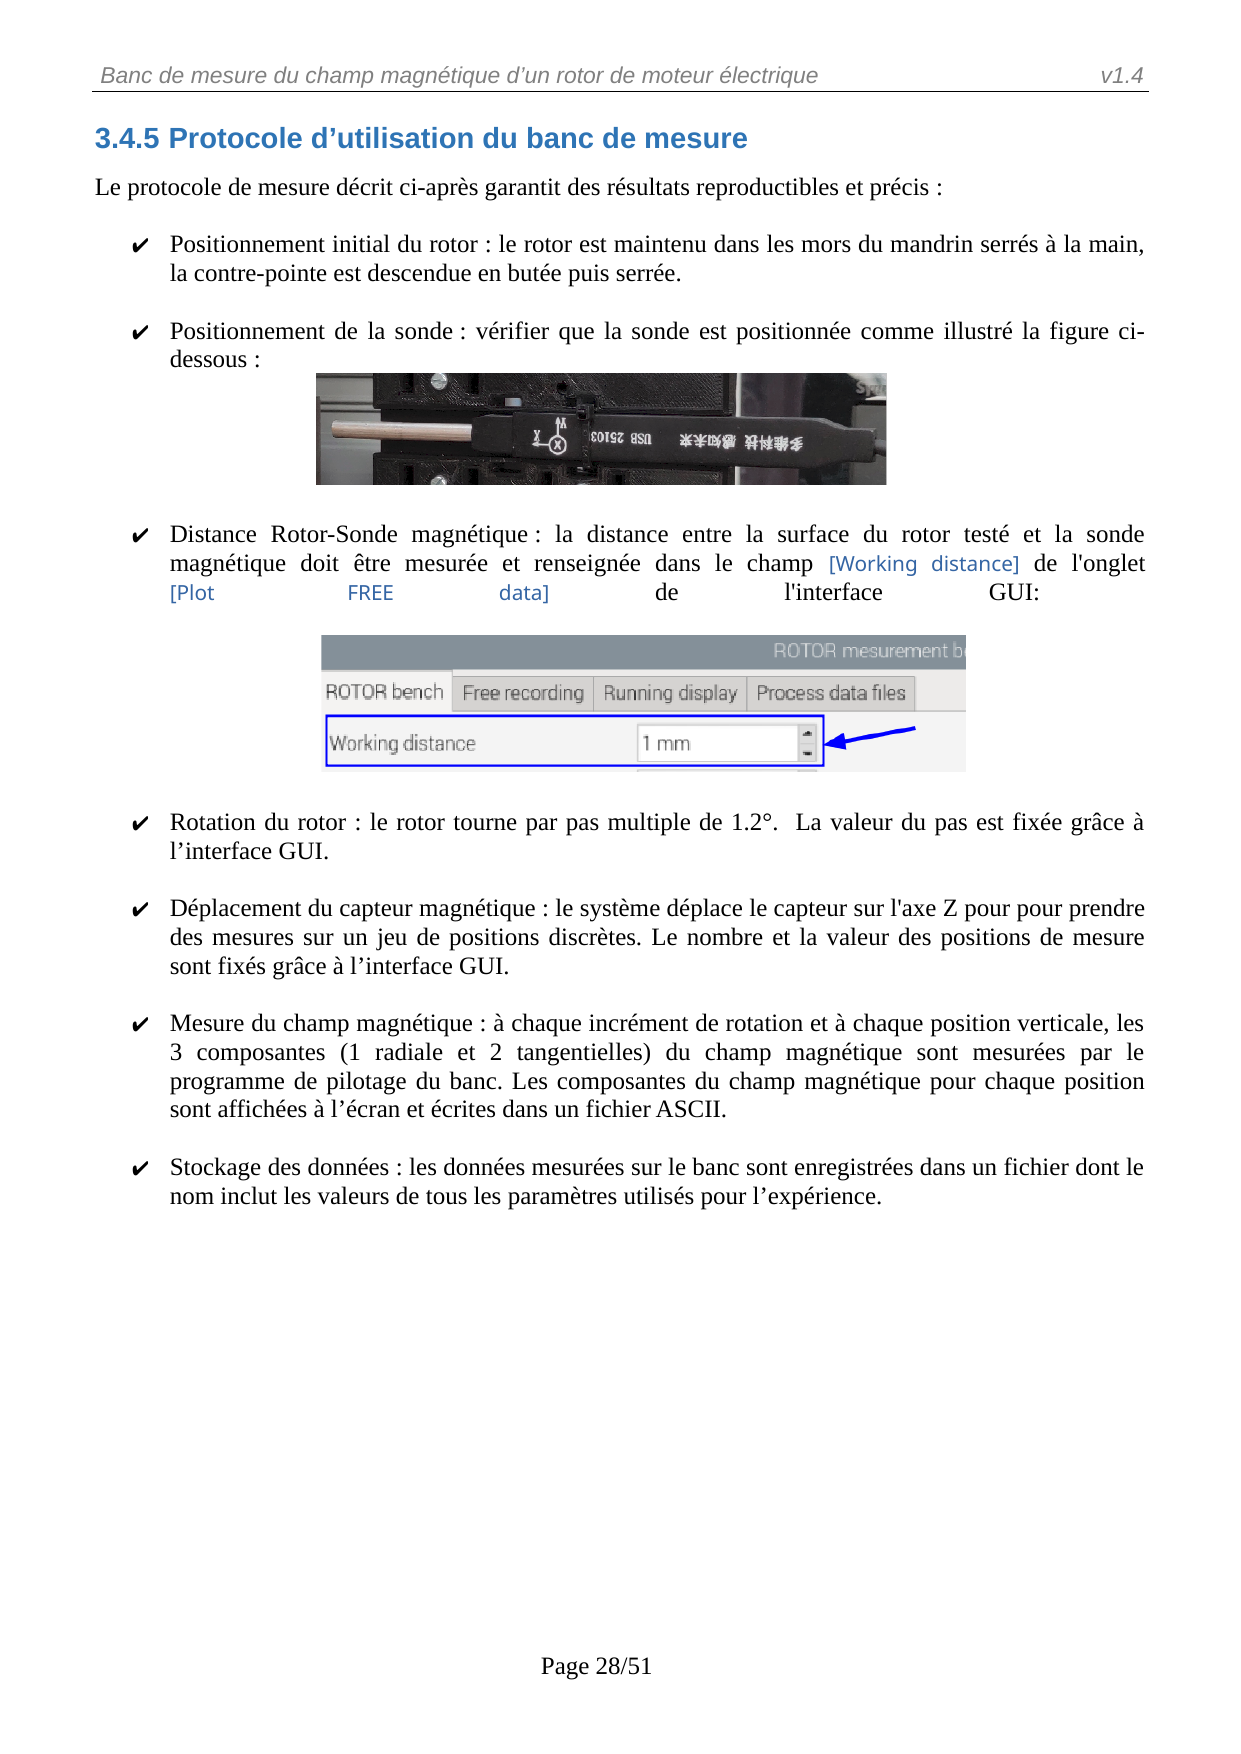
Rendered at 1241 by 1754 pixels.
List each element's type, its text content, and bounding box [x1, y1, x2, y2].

list Rotation du rotor : le rotor tourne par pas multiple de 1.2°. La valeur du pas est fixée grâce à l’interface GUI. [132, 807, 1146, 893]
list Positionnement de la sonde : vérifier que la sonde est positionnée comme illustré la figure ci-dessous : [132, 316, 1146, 519]
subtitle Protocole d’utilisation du banc de mesure [94, 121, 1146, 154]
list Mesure du champ magnétique : à chaque incrément de rotation et à chaque position verticale, les 3 composantes (1 radiale et 2 tangentielles) du champ magnétique sont mesurées par le programme de pilotage du banc. Les composantes du champ magnétique pour chaque position sont affichées à l’écran et écrites dans un fichier ASCII. [132, 1008, 1146, 1152]
list Stockage des données : les données mesurées sur le banc sont enregistrées dans un fichier dont le nom inclut les valeurs de tous les paramètres utilisés pour l’expérience. [132, 1152, 1146, 1238]
list Positionnement initial du rotor : le rotor est maintenu dans les mors du mandrin serrés à la main, la contre-pointe est descendue en butée puis serrée. [132, 229, 1146, 316]
picture [316, 373, 887, 485]
picture [321, 635, 966, 772]
text Le protocole de mesure décrit ci-après garantit des résultats reproductibles et précis : [94, 172, 1146, 201]
list Distance Rotor-Sonde magnétique : la distance entre la surface du rotor testé et la sonde magnétique doit être mesurée et renseignée dans le champ [Working distance] de l'onglet [Plot FREE data] de l'interface GUI: [132, 519, 1146, 807]
list Déplacement du capteur magnétique : le système déplace le capteur sur l'axe Z pour pour prendre des mesures sur un jeu de positions discrètes. Le nombre et la valeur des positions de mesure sont fixés grâce à l’interface GUI. [132, 893, 1146, 1008]
